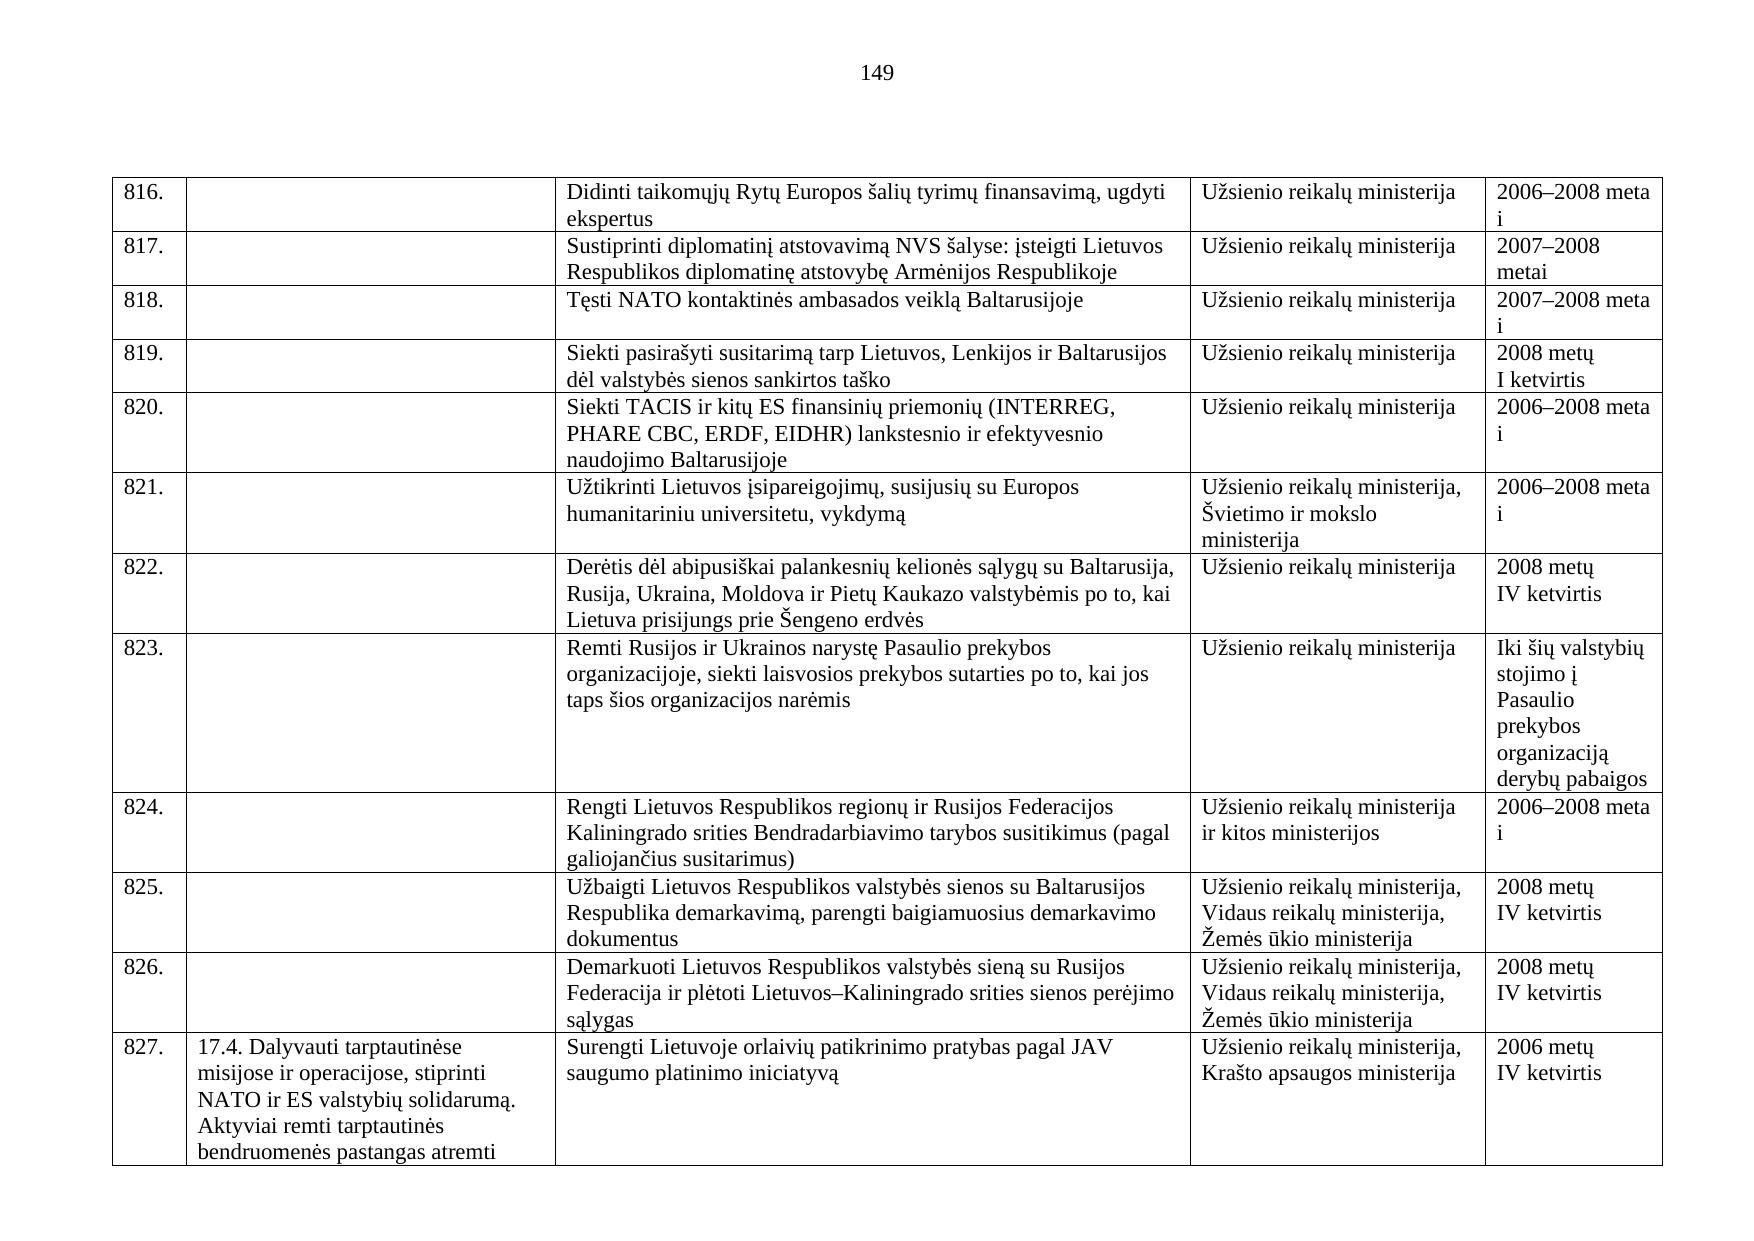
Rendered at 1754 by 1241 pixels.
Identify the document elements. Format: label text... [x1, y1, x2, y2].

table_cell 2008 metų I ketvirtis [1486, 340, 1662, 392]
table_cell Iki šių valstybių stojimo į Pasaulio prekybos organizaciją derybų pabaigos [1486, 634, 1662, 792]
table_cell Užsienio reikalų ministerija ir kitos ministerijos [1191, 793, 1485, 872]
table_cell 818. [113, 286, 186, 338]
table_cell Tęsti NATO kontaktinės ambasados veiklą Baltarusijoje [556, 286, 1190, 338]
table_cell 817. [113, 232, 186, 285]
table_cell Užsienio reikalų ministerija [1191, 340, 1485, 392]
table_cell [187, 953, 555, 1032]
table_cell Užsienio reikalų ministerija [1191, 286, 1485, 338]
table_cell [187, 232, 555, 285]
table_cell 827. [113, 1033, 186, 1165]
table_cell Remti Rusijos ir Ukrainos narystę Pasaulio prekybos organizacijoje, siekti laisvosios prekybos sutarties po to, kai jos taps šios organizacijos narėmis [556, 634, 1190, 792]
table_cell Didinti taikomųjų Rytų Europos šalių tyrimų finansavimą, ugdyti ekspertus [556, 178, 1190, 231]
table_cell 2007–2008 metai [1486, 232, 1662, 285]
table_cell Užsienio reikalų ministerija, Švietimo ir mokslo ministerija [1191, 473, 1485, 552]
table_cell 821. [113, 473, 186, 552]
table_cell Užsienio reikalų ministerija [1191, 232, 1485, 285]
table_cell [187, 634, 555, 792]
table_cell 822. [113, 554, 186, 632]
table_cell 826. [113, 953, 186, 1032]
table_cell [187, 873, 555, 952]
table_cell Siekti TACIS ir kitų ES finansinių priemonių (Interreg, PHARE CBC, ERDF, EIDHR) lankstesnio ir efektyvesnio naudojimo Baltarusijoje [556, 393, 1190, 472]
table_cell Užsienio reikalų ministerija [1191, 393, 1485, 472]
table_cell 820. [113, 393, 186, 472]
table_cell [187, 340, 555, 392]
table_cell Užtikrinti Lietuvos įsipareigojimų, susijusių su Europos humanitariniu universitetu, vykdymą [556, 473, 1190, 552]
table_cell Užbaigti Lietuvos Respublikos valstybės sienos su Baltarusijos Respublika demarkavimą, parengti baigiamuosius demarkavimo dokumentus [556, 873, 1190, 952]
table_cell 819. [113, 340, 186, 392]
table_cell Užsienio reikalų ministerija, Vidaus reikalų ministerija, Žemės ūkio ministerija [1191, 873, 1485, 952]
table_cell [187, 286, 555, 338]
table_cell Derėtis dėl abipusiškai palankesnių kelionės sąlygų su Baltarusija, Rusija, Ukraina, Moldova ir Pietų Kaukazo valstybėmis po to, kai Lietuva prisijungs prie Šengeno erdvės [556, 554, 1190, 632]
table_cell Surengti Lietuvoje orlaivių patikrinimo pratybas pagal JAV saugumo platinimo iniciatyvą [556, 1033, 1190, 1165]
table_cell 816. [113, 178, 186, 231]
table_cell 2006 metų IV ketvirtis [1486, 1033, 1662, 1165]
table_cell Užsienio reikalų ministerija, Krašto apsaugos ministerija [1191, 1033, 1485, 1165]
table_cell 2006–2008 metai [1486, 473, 1662, 552]
table_cell 2008 metų IV ketvirtis [1486, 953, 1662, 1032]
table_cell Užsienio reikalų ministerija [1191, 634, 1485, 792]
table_cell 2006–2008 metai [1486, 178, 1662, 231]
table_cell 2007–2008 metai [1486, 286, 1662, 338]
table_cell 2008 metų IV ketvirtis [1486, 554, 1662, 632]
table_cell 825. [113, 873, 186, 952]
table_cell Demarkuoti Lietuvos Respublikos valstybės sieną su Rusijos Federacija ir plėtoti Lietuvos–Kaliningrado srities sienos perėjimo sąlygas [556, 953, 1190, 1032]
table_cell [187, 393, 555, 472]
table_cell 2006–2008 metai [1486, 793, 1662, 872]
table_cell Užsienio reikalų ministerija [1191, 554, 1485, 632]
table_cell Užsienio reikalų ministerija [1191, 178, 1485, 231]
table_cell 2006–2008 metai [1486, 393, 1662, 472]
table_cell Siekti pasirašyti susitarimą tarp Lietuvos, Lenkijos ir Baltarusijos dėl valstybės sienos sankirtos taško [556, 340, 1190, 392]
table_cell 823. [113, 634, 186, 792]
table_cell [187, 554, 555, 632]
table_cell 824. [113, 793, 186, 872]
table_cell Rengti Lietuvos Respublikos regionų ir Rusijos Federacijos Kaliningrado srities Bendradarbiavimo tarybos susitikimus (pagal galiojančius susitarimus) [556, 793, 1190, 872]
table_cell 2008 metų IV ketvirtis [1486, 873, 1662, 952]
table_cell [187, 178, 555, 231]
table_cell Sustiprinti diplomatinį atstovavimą NVS šalyse: įsteigti Lietuvos Respublikos diplomatinę atstovybę Armėnijos Respublikoje [556, 232, 1190, 285]
table_cell 17.4. Dalyvauti tarptautinėse misijose ir operacijose, stiprinti NATO ir ES valstybių solidarumą. Aktyviai remti tarptautinės bendruomenės pastangas atremti [187, 1033, 555, 1165]
table_cell Užsienio reikalų ministerija, Vidaus reikalų ministerija, Žemės ūkio ministerija [1191, 953, 1485, 1032]
table_cell [187, 793, 555, 872]
table_cell [187, 473, 555, 552]
